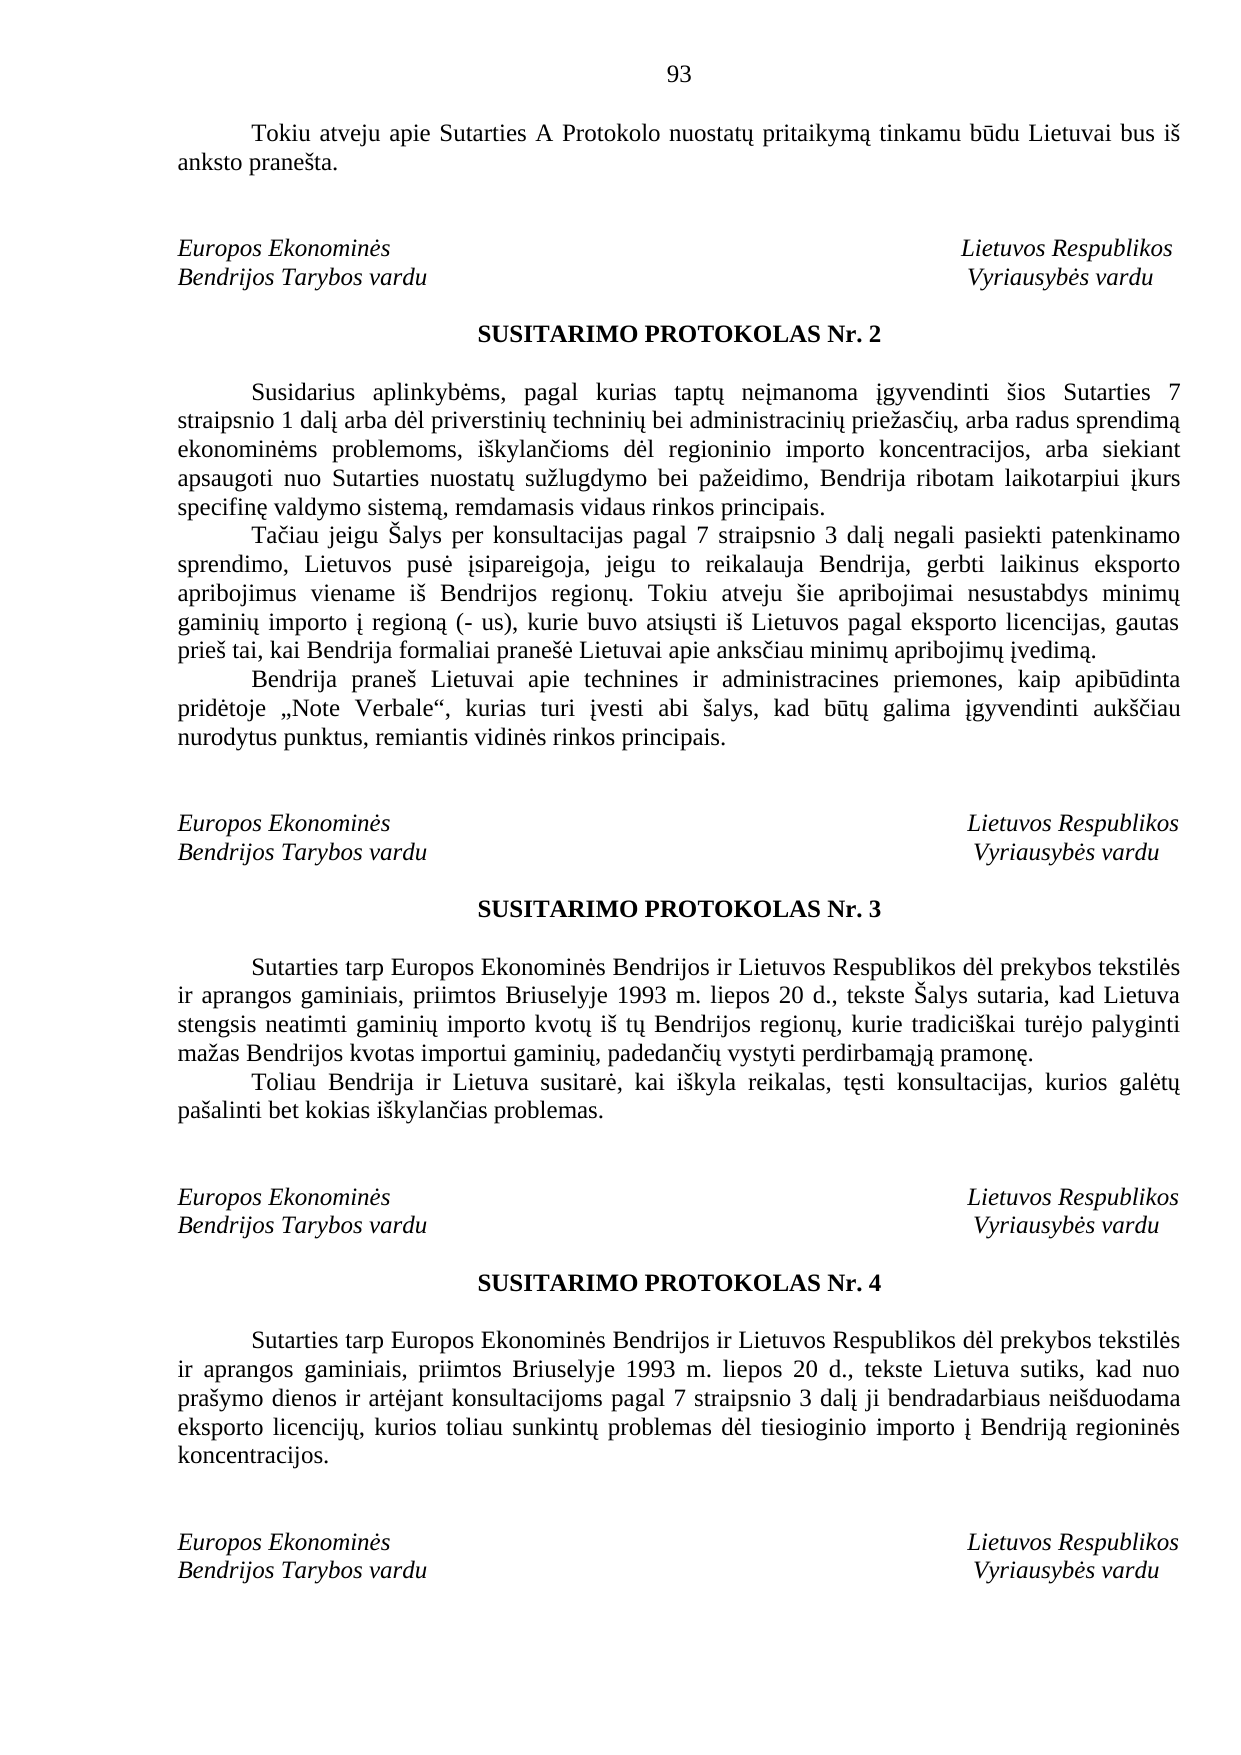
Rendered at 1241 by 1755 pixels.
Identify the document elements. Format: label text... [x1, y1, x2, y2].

text Tačiau jeigu Šalys per konsultacijas pagal 7 straipsnio 3 dalį negali pasiekti patenkinamo sprendimo, Lietuvos pusė įsipareigoja, jeigu to reikalauja Bendrija, gerbti laikinus eksporto apribojimus viename iš Bendrijos regionų. Tokiu atveju šie apribojimai nesustabdys minimų gaminių importo į regioną (- us), kurie buvo atsiųsti iš Lietuvos pagal eksporto licencijas, gautas prieš tai, kai Bendrija formaliai pranešė Lietuvai apie anksčiau minimų apribojimų įvedimą. [177, 521, 1181, 664]
text Bendrijos Tarybos vardu Vyriausybės vardu [177, 1556, 1181, 1584]
text Europos Ekonominės Lietuvos Respublikos [177, 1527, 1181, 1556]
text Tokiu atveju apie Sutarties A Protokolo nuostatų pritaikymą tinkamu būdu Lietuvai bus iš anksto pranešta. [177, 118, 1181, 176]
text SUSITARIMO PROTOKOLAS Nr. 2 [177, 319, 1181, 348]
text Sutarties tarp Europos Ekonominės Bendrijos ir Lietuvos Respublikos dėl prekybos tekstilės ir aprangos gaminiais, priimtos Briuselyje 1993 m. liepos 20 d., tekste Šalys sutaria, kad Lietuva stengsis neatimti gaminių importo kvotų iš tų Bendrijos regionų, kurie tradiciškai turėjo palyginti mažas Bendrijos kvotas importui gaminių, padedančių vystyti perdirbamąją pramonę. [177, 952, 1181, 1067]
text Bendrija praneš Lietuvai apie technines ir administracines priemones, kaip apibūdinta pridėtoje „Note Verbale“, kurias turi įvesti abi šalys, kad būtų galima įgyvendinti aukščiau nurodytus punktus, remiantis vidinės rinkos principais. [177, 664, 1181, 751]
text Bendrijos Tarybos vardu Vyriausybės vardu [177, 1211, 1181, 1239]
text SUSITARIMO PROTOKOLAS Nr. 3 [177, 894, 1181, 923]
text Toliau Bendrija ir Lietuva susitarė, kai iškyla reikalas, tęsti konsultacijas, kurios galėtų pašalinti bet kokias iškylančias problemas. [177, 1067, 1181, 1124]
text Europos Ekonominės Lietuvos Respublikos [177, 1182, 1181, 1211]
text Europos Ekonominės Lietuvos Respublikos [177, 808, 1181, 837]
text Bendrijos Tarybos vardu Vyriausybės vardu [177, 262, 1181, 291]
text Europos Ekonominės Lietuvos Respublikos [177, 233, 1181, 262]
text SUSITARIMO PROTOKOLAS Nr. 4 [177, 1268, 1181, 1297]
text Sutarties tarp Europos Ekonominės Bendrijos ir Lietuvos Respublikos dėl prekybos tekstilės ir aprangos gaminiais, priimtos Briuselyje 1993 m. liepos 20 d., tekste Lietuva sutiks, kad nuo prašymo dienos ir artėjant konsultacijoms pagal 7 straipsnio 3 dalį ji bendradarbiaus neišduodama eksporto licencijų, kurios toliau sunkintų problemas dėl tiesioginio importo į Bendriją regioninės koncentracijos. [177, 1326, 1181, 1469]
text Bendrijos Tarybos vardu Vyriausybės vardu [177, 837, 1181, 866]
text Susidarius aplinkybėms, pagal kurias taptų neįmanoma įgyvendinti šios Sutarties 7 straipsnio 1 dalį arba dėl priverstinių techninių bei administracinių priežasčių, arba radus sprendimą ekonominėms problemoms, iškylančioms dėl regioninio importo koncentracijos, arba siekiant apsaugoti nuo Sutarties nuostatų sužlugdymo bei pažeidimo, Bendrija ribotam laikotarpiui įkurs specifinę valdymo sistemą, remdamasis vidaus rinkos principais. [177, 377, 1181, 521]
